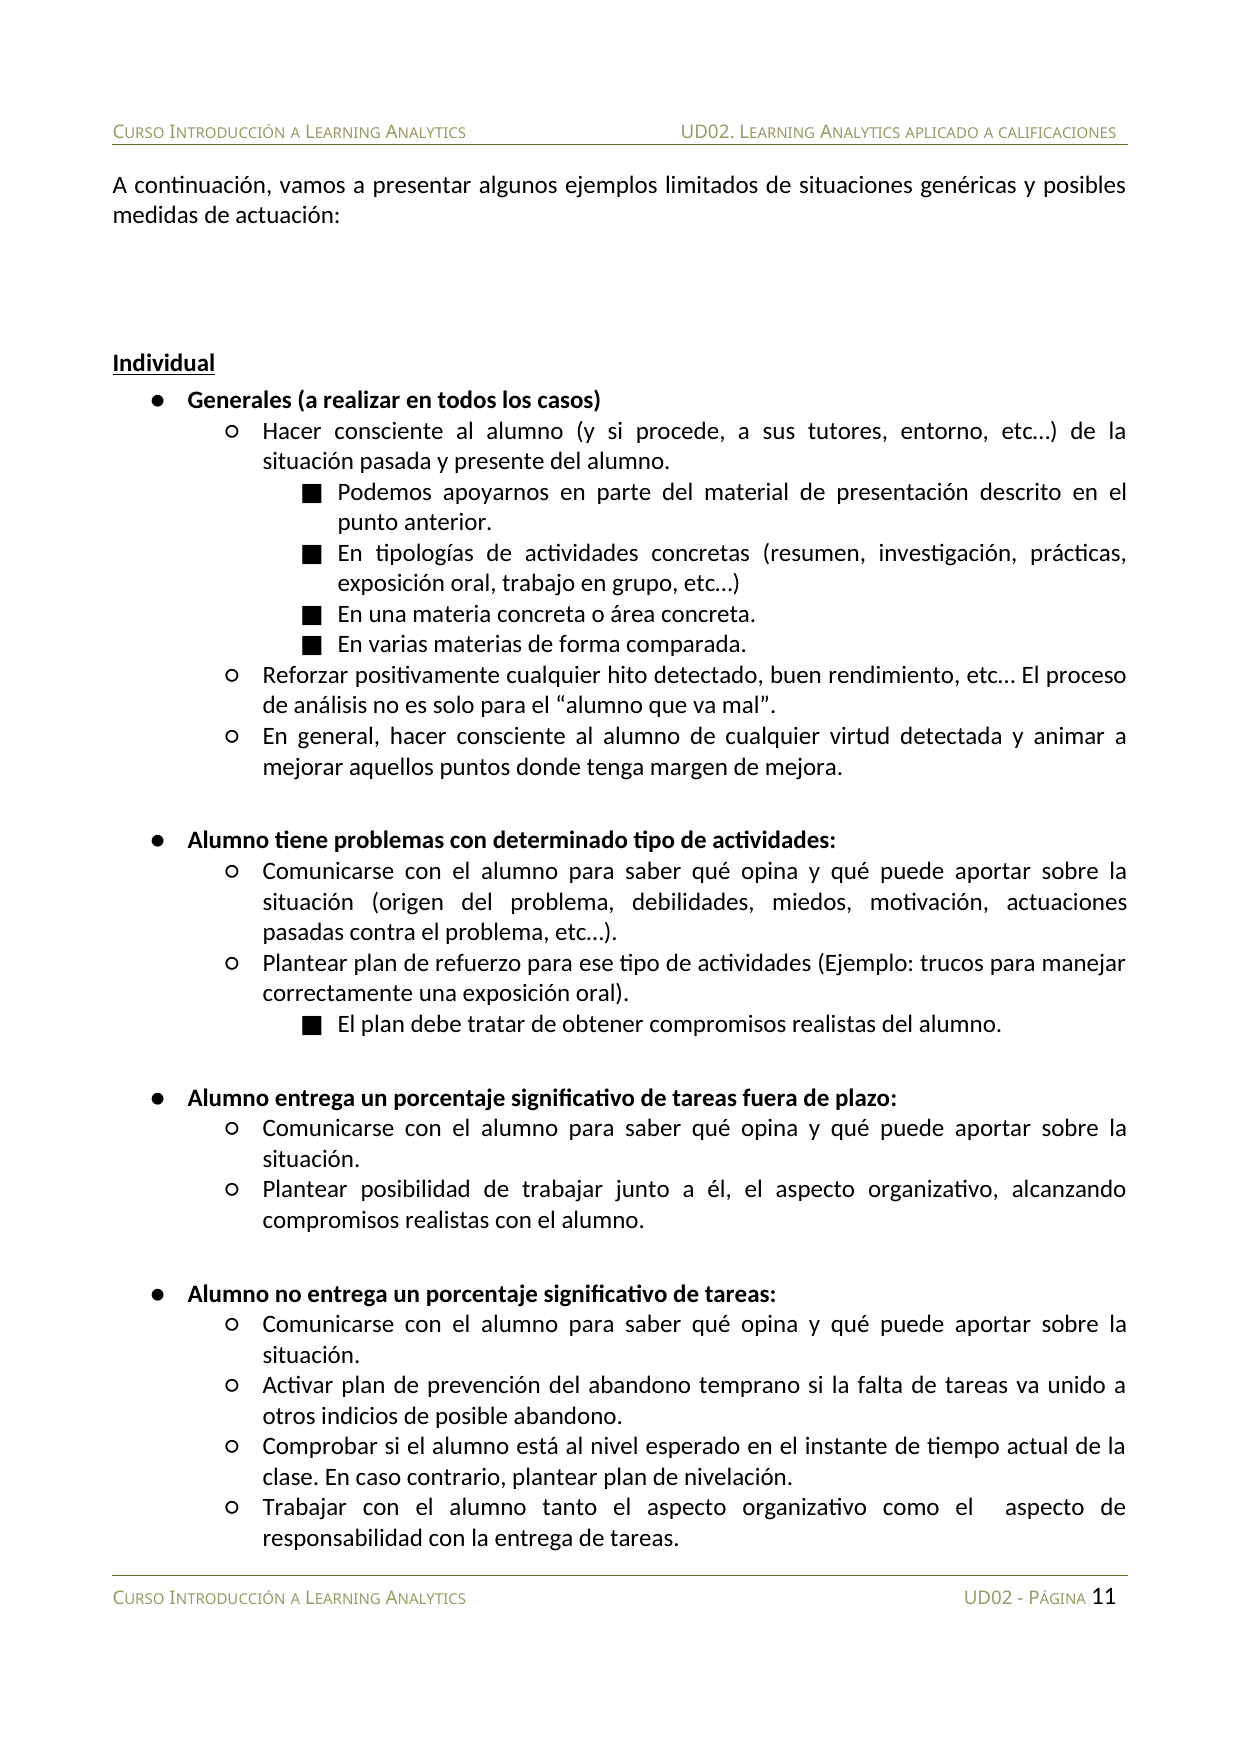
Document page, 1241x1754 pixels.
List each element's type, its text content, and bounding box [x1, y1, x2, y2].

list Trabajar con el alumno tanto el aspecto organizativo como el aspecto de responsabilidad con la entrega de tareas. [225, 1491, 1128, 1552]
list Comunicarse con el alumno para saber qué opina y qué puede aportar sobre la situación (origen del problema, debilidades, miedos, motivación, actuaciones pasadas contra el problema, etc…). [225, 855, 1128, 947]
list Plantear plan de refuerzo para ese tipo de actividades (Ejemplo: trucos para manejar correctamente una exposición oral). [225, 947, 1128, 1008]
list Comunicarse con el alumno para saber qué opina y qué puede aportar sobre la situación. [225, 1308, 1128, 1369]
list Podemos apoyarnos en parte del material de presentación descrito en el punto anterior. [300, 476, 1128, 537]
list Hacer consciente al alumno (y si procede, a sus tutores, entorno, etc…) de la situación pasada y presente del alumno. [225, 415, 1128, 476]
list Comunicarse con el alumno para saber qué opina y qué puede aportar sobre la situación. [225, 1112, 1128, 1173]
list Comprobar si el alumno está al nivel esperado en el instante de tiempo actual de la clase. En caso contrario, plantear plan de nivelación. [225, 1430, 1128, 1491]
list Generales (a realizar en todos los casos) [150, 384, 1128, 415]
text Individual [112, 347, 1128, 378]
list El plan debe tratar de obtener compromisos realistas del alumno. [300, 1008, 1128, 1038]
list Reforzar positivamente cualquier hito detectado, buen rendimiento, etc… El proceso de análisis no es solo para el “alumno que va mal”. [225, 659, 1128, 720]
text A continuación, vamos a presentar algunos ejemplos limitados de situaciones genéricas y posibles medidas de actuación: [112, 169, 1128, 230]
list En tipologías de actividades concretas (resumen, investigación, prácticas, exposición oral, trabajo en grupo, etc…) [300, 537, 1128, 598]
list Alumno no entrega un porcentaje significativo de tareas: [150, 1278, 1128, 1308]
list En general, hacer consciente al alumno de cualquier virtud detectada y animar a mejorar aquellos puntos donde tenga margen de mejora. [225, 720, 1128, 781]
list Alumno tiene problemas con determinado tipo de actividades: [150, 825, 1128, 855]
list En varias materias de forma comparada. [300, 629, 1128, 659]
list Alumno entrega un porcentaje significativo de tareas fuera de plazo: [150, 1082, 1128, 1112]
list Plantear posibilidad de trabajar junto a él, el aspecto organizativo, alcanzando compromisos realistas con el alumno. [225, 1173, 1128, 1234]
list Activar plan de prevención del abandono temprano si la falta de tareas va unido a otros indicios de posible abandono. [225, 1369, 1128, 1430]
list En una materia concreta o área concreta. [300, 598, 1128, 629]
